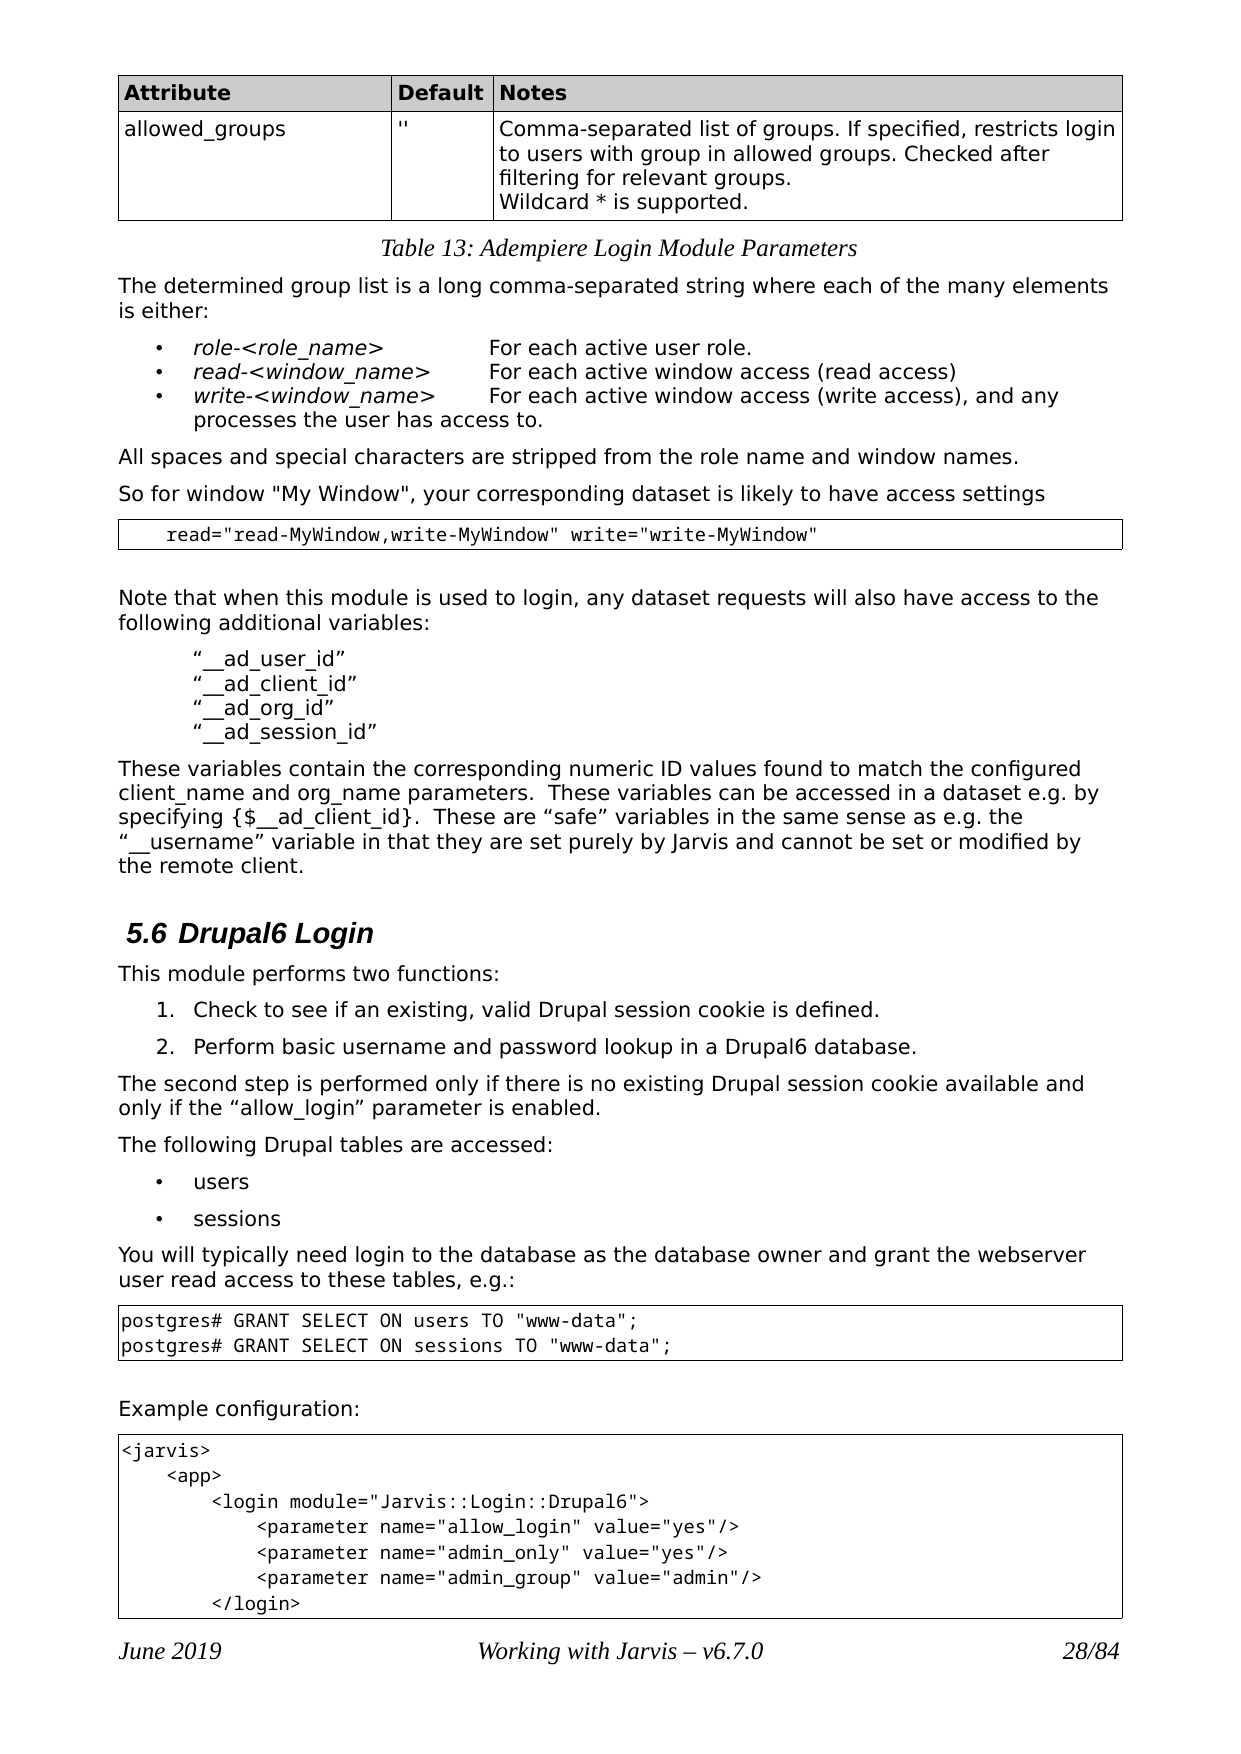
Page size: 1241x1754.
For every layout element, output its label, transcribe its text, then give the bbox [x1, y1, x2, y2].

list Check to see if an existing, valid Drupal session cookie is defined. [156, 998, 1122, 1023]
table_header Attribute [119, 76, 391, 111]
text read="read-MyWindow,write-MyWindow" write="write-MyWindow" [119, 520, 1122, 549]
text postgres# GRANT SELECT ON users TO "www-data"; [119, 1306, 1122, 1330]
table_header Notes [494, 76, 1122, 111]
text The determined group list is a long comma-separated string where each of the many elements is either: [118, 274, 1122, 323]
text Note that when this module is used to login, any dataset requests will also have access to the following additional variables: [118, 586, 1122, 635]
text <jarvis> [119, 1435, 1122, 1460]
text So for window "My Window", your corresponding dataset is likely to have access settings [118, 482, 1122, 506]
text All spaces and special characters are stripped from the role name and window names. [118, 445, 1122, 469]
list Perform basic username and password lookup in a Drupal6 database. [156, 1035, 1122, 1059]
list read-<window_name> For each active window access (read access) [156, 360, 1122, 384]
text postgres# GRANT SELECT ON sessions TO "www-data"; [119, 1330, 1122, 1360]
text <parameter name="allow_login" value="yes"/> [119, 1511, 1122, 1536]
list users [156, 1170, 1122, 1194]
list write-<window_name> For each active window access (write access), and any processes the user has access to. [156, 384, 1122, 433]
text These variables contain the corresponding numeric ID values found to match the configured client_name and org_name parameters. These variables can be accessed in a dataset e.g. by specifying {$__ad_client_id}. These are “safe” variables in the same sense as e.g. the “__username” variable in that they are set purely by Jarvis and cannot be set or modified by the remote client. [118, 757, 1122, 878]
table_cell allowed_groups [119, 112, 391, 220]
list role-<role_name> For each active user role. [156, 336, 1122, 360]
subtitle Drupal6 Login [118, 916, 1122, 949]
text <parameter name="admin_group" value="admin"/> [119, 1562, 1122, 1587]
text </login> [119, 1587, 1122, 1618]
text This module performs two functions: [118, 962, 1122, 986]
text “__ad_user_id” “__ad_client_id” “__ad_org_id” [118, 647, 1122, 720]
text <parameter name="admin_only" value="yes"/> [119, 1536, 1122, 1562]
text You will typically need login to the database as the database owner and grant the webserver user read access to these tables, e.g.: [118, 1243, 1122, 1292]
text <login module="Jarvis::Login::Drupal6"> [119, 1485, 1122, 1511]
text The following Drupal tables are accessed: [118, 1133, 1122, 1157]
table_header Default [392, 76, 493, 111]
text “__ad_session_id” [118, 720, 1122, 744]
table_cell Comma-separated list of groups. If specified, restricts login to users with group in allowed groups. Checked after filtering for relevant groups. Wildcard * is supported. [494, 112, 1122, 220]
text Table 13: Adempiere Login Module Parameters [118, 233, 1122, 262]
table_cell '' [392, 112, 493, 220]
text <app> [119, 1460, 1122, 1485]
text Example configuration: [118, 1397, 1122, 1422]
text The second step is performed only if there is no existing Drupal session cookie available and only if the “allow_login” parameter is enabled. [118, 1072, 1122, 1121]
list sessions [156, 1207, 1122, 1231]
